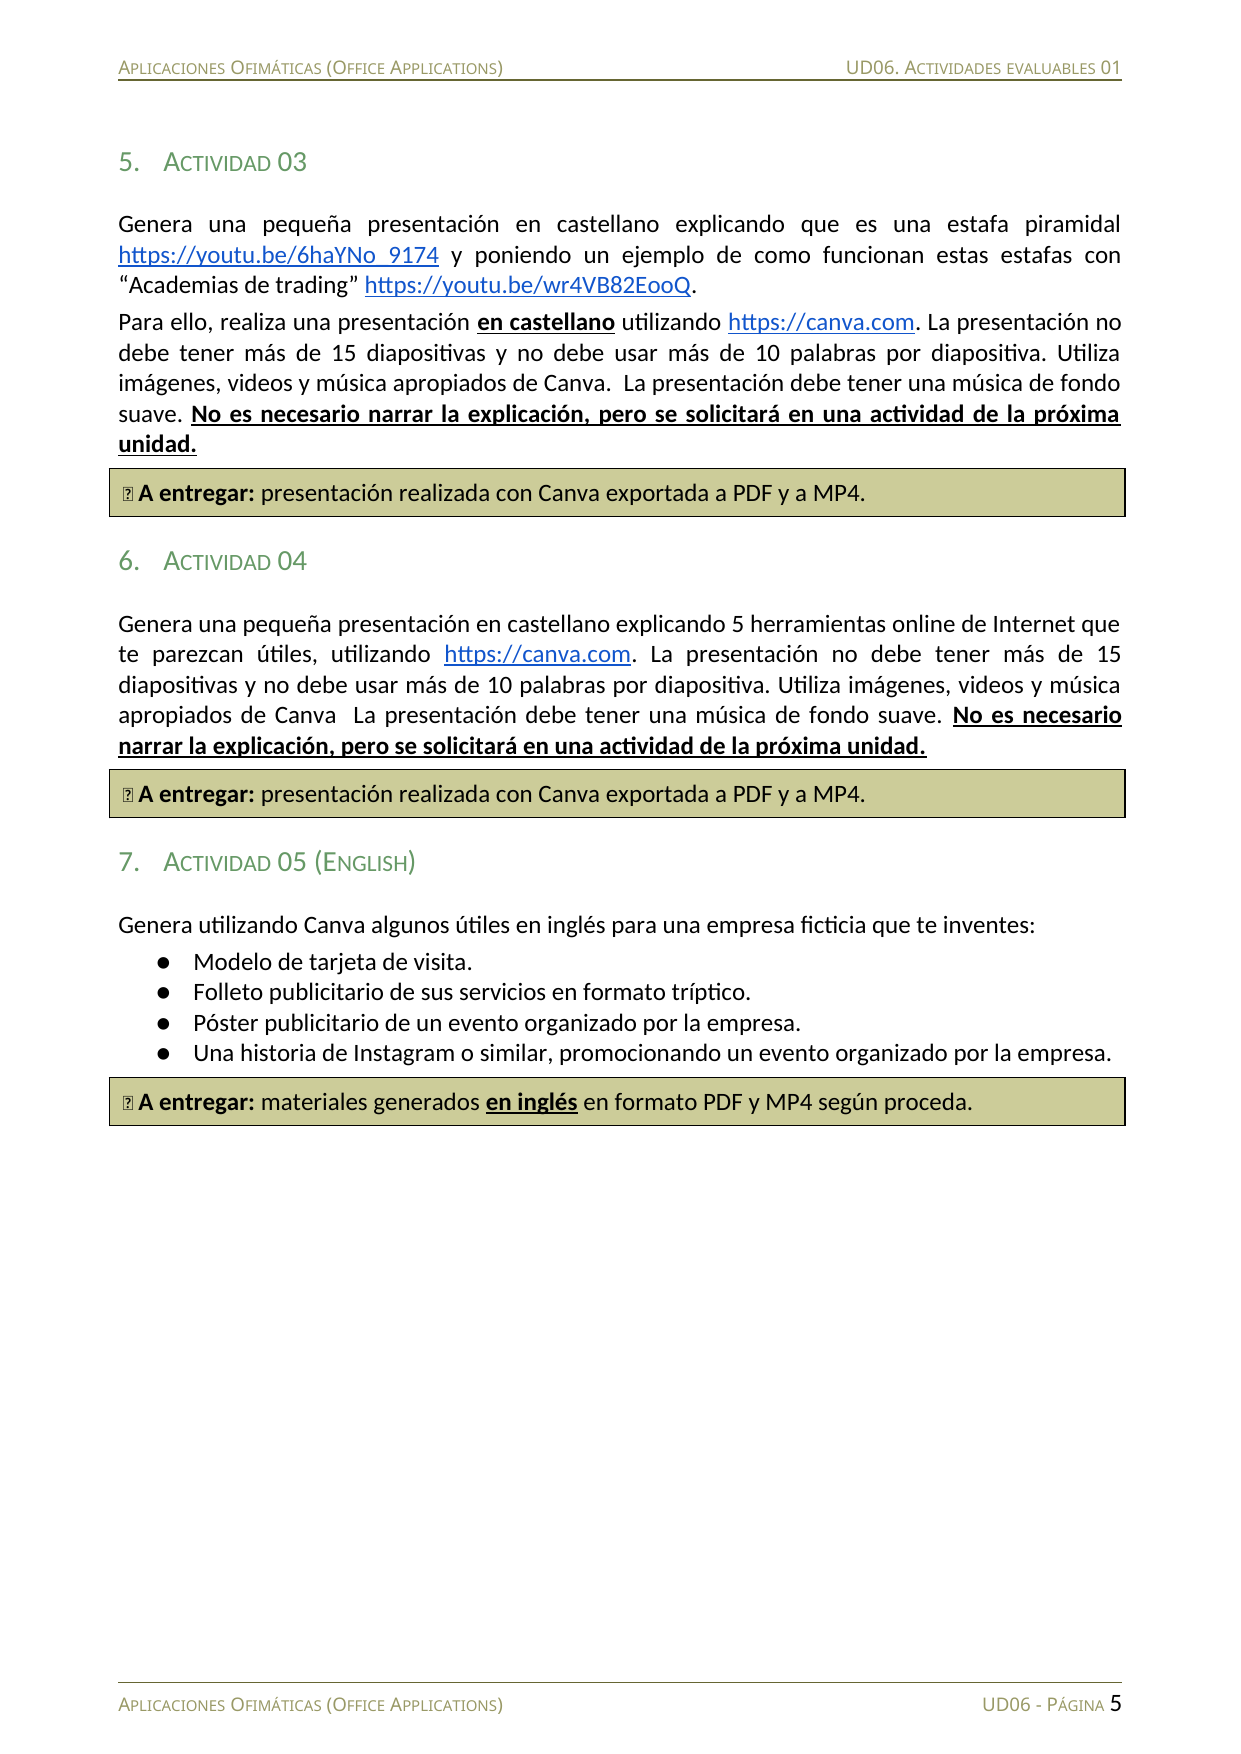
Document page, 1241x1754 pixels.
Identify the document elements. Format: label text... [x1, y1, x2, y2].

list Póster publicitario de un evento organizado por la empresa. [156, 1007, 1122, 1038]
list Una historia de Instagram o similar, promocionando un evento organizado por la empresa. [156, 1038, 1122, 1068]
list Folleto publicitario de sus servicios en formato tríptico. [156, 977, 1122, 1007]
text Genera una pequeña presentación en castellano explicando 5 herramientas online de Internet que te parezcan útiles, utilizando https://canva.com. La presentación no debe tener más de 15 diapositivas y no debe usar más de 10 palabras por diapositiva. Utiliza imágenes, videos y música apropiados de Canva La presentación debe tener una música de fondo suave. No es necesario narrar la explicación, pero se solicitará en una actividad de la próxima unidad. [118, 608, 1122, 760]
text Genera una pequeña presentación en castellano explicando que es una estafa piramidal https://youtu.be/6haYNo_9174 y poniendo un ejemplo de como funcionan estas estafas con “Academias de trading” https://youtu.be/wr4VB82EooQ. [118, 208, 1122, 300]
list Modelo de tarjeta de visita. [156, 946, 1122, 977]
text Genera utilizando Canva algunos útiles en inglés para una empresa ficticia que te inventes: [118, 909, 1122, 939]
subtitle Actividad 03 [118, 143, 1122, 178]
text 📕 A entregar: presentación realizada con Canva exportada a PDF y a MP4. [110, 770, 1124, 817]
text 📕 A entregar: presentación realizada con Canva exportada a PDF y a MP4. [110, 469, 1124, 516]
subtitle Actividad 05 (English) [118, 843, 1122, 879]
text Para ello, realiza una presentación en castellano utilizando https://canva.com. La presentación no debe tener más de 15 diapositivas y no debe usar más de 10 palabras por diapositiva. Utiliza imágenes, videos y música apropiados de Canva. La presentación debe tener una música de fondo suave. No es necesario narrar la explicación, pero se solicitará en una actividad de la próxima unidad. [118, 307, 1122, 459]
text 📕 A entregar: materiales generados en inglés en formato PDF y MP4 según proceda. [110, 1078, 1124, 1125]
subtitle Actividad 04 [118, 542, 1122, 578]
